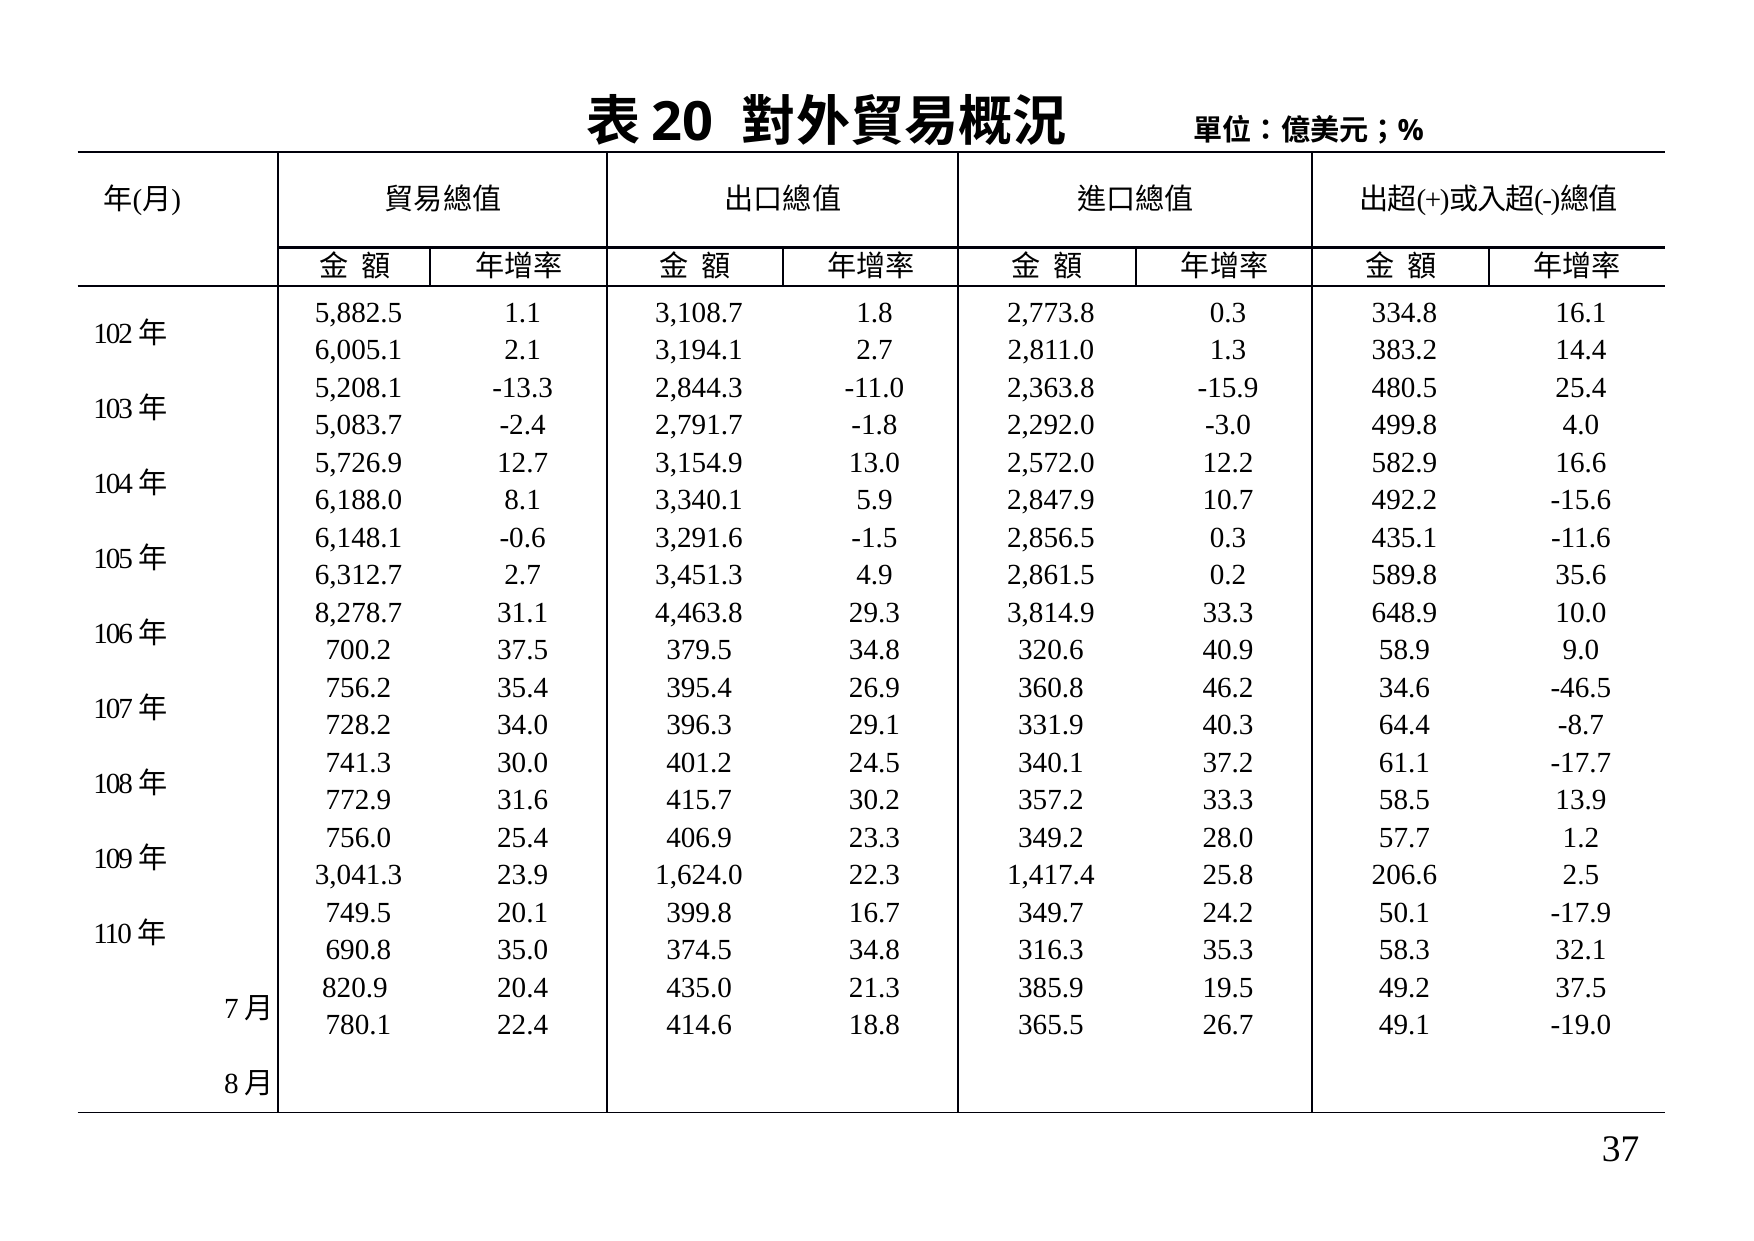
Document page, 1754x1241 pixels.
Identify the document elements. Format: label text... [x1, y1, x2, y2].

table_cell 年增率 [784, 249, 957, 285]
table_header 出口總值 [608, 153, 957, 246]
table_cell 金 額 [608, 249, 782, 285]
table_cell 1.8 2.7 -11.0 -1.8 13.0 5.9 -1.5 4.9 29.3 34.8 26.9 29.1 24.5 30.2 23.3 22.3 16.7 34.8 21.3 18.8 [783, 287, 957, 1112]
table_cell 金 額 [279, 249, 429, 285]
table_header 貿易總值 [279, 153, 606, 246]
table_cell 0.3 1.3 -15.9 -3.0 12.2 10.7 0.3 0.2 33.3 40.9 46.2 40.3 37.2 33.3 28.0 25.8 24.2 35.3 19.5 26.7 [1136, 287, 1311, 1112]
table_cell 金 額 [959, 249, 1135, 285]
table_cell 年增率 [431, 249, 606, 285]
table_header 年(月) [78, 153, 277, 246]
table_cell 16.1 14.4 25.4 4.0 16.6 -15.6 -11.6 35.6 10.0 9.0 -46.5 -8.7 -17.7 13.9 1.2 2.5 -17.9 32.1 37.5 -19.0 [1489, 287, 1665, 1112]
table_cell 334.8 383.2 480.5 499.8 582.9 492.2 435.1 589.8 648.9 58.9 34.6 64.4 61.1 58.5 57.7 206.6 50.1 58.3 49.2 49.1 [1313, 287, 1488, 1112]
table_cell 5,882.5 6,005.1 5,208.1 5,083.7 5,726.9 6,188.0 6,148.1 6,312.7 8,278.7 700.2 756.2 728.2 741.3 772.9 756.0 3,041.3 749.5 690.8 820.9 780.1 [279, 287, 430, 1112]
table_cell 1.1 2.1 -13.3 -2.4 12.7 8.1 -0.6 2.7 31.1 37.5 35.4 34.0 30.0 31.6 25.4 23.9 20.1 35.0 20.4 22.4 [430, 287, 606, 1112]
table_cell 年增率 [1137, 249, 1311, 285]
table_cell 年增率 [1490, 249, 1665, 285]
table_cell [78, 246, 277, 285]
table_cell 2,773.8 2,811.0 2,363.8 2,292.0 2,572.0 2,847.9 2,856.5 2,861.5 3,814.9 320.6 360.8 331.9 340.1 357.2 349.2 1,417.4 349.7 316.3 385.9 365.5 [959, 287, 1136, 1112]
table_cell 102年 103年 104年 105年 106年 107年 108年 109年 110年 7月 8月 [78, 287, 277, 1112]
subtitle 表20 對外貿易概況 單位：億美元；% [103, 76, 1639, 151]
table_header 出超(+)或入超(-)總值 [1313, 153, 1665, 246]
table_cell 3,108.7 3,194.1 2,844.3 2,791.7 3,154.9 3,340.1 3,291.6 3,451.3 4,463.8 379.5 395.4 396.3 401.2 415.7 406.9 1,624.0 399.8 374.5 435.0 414.6 [608, 287, 783, 1112]
table_header 進口總值 [959, 153, 1311, 246]
table_cell 金 額 [1313, 249, 1488, 285]
